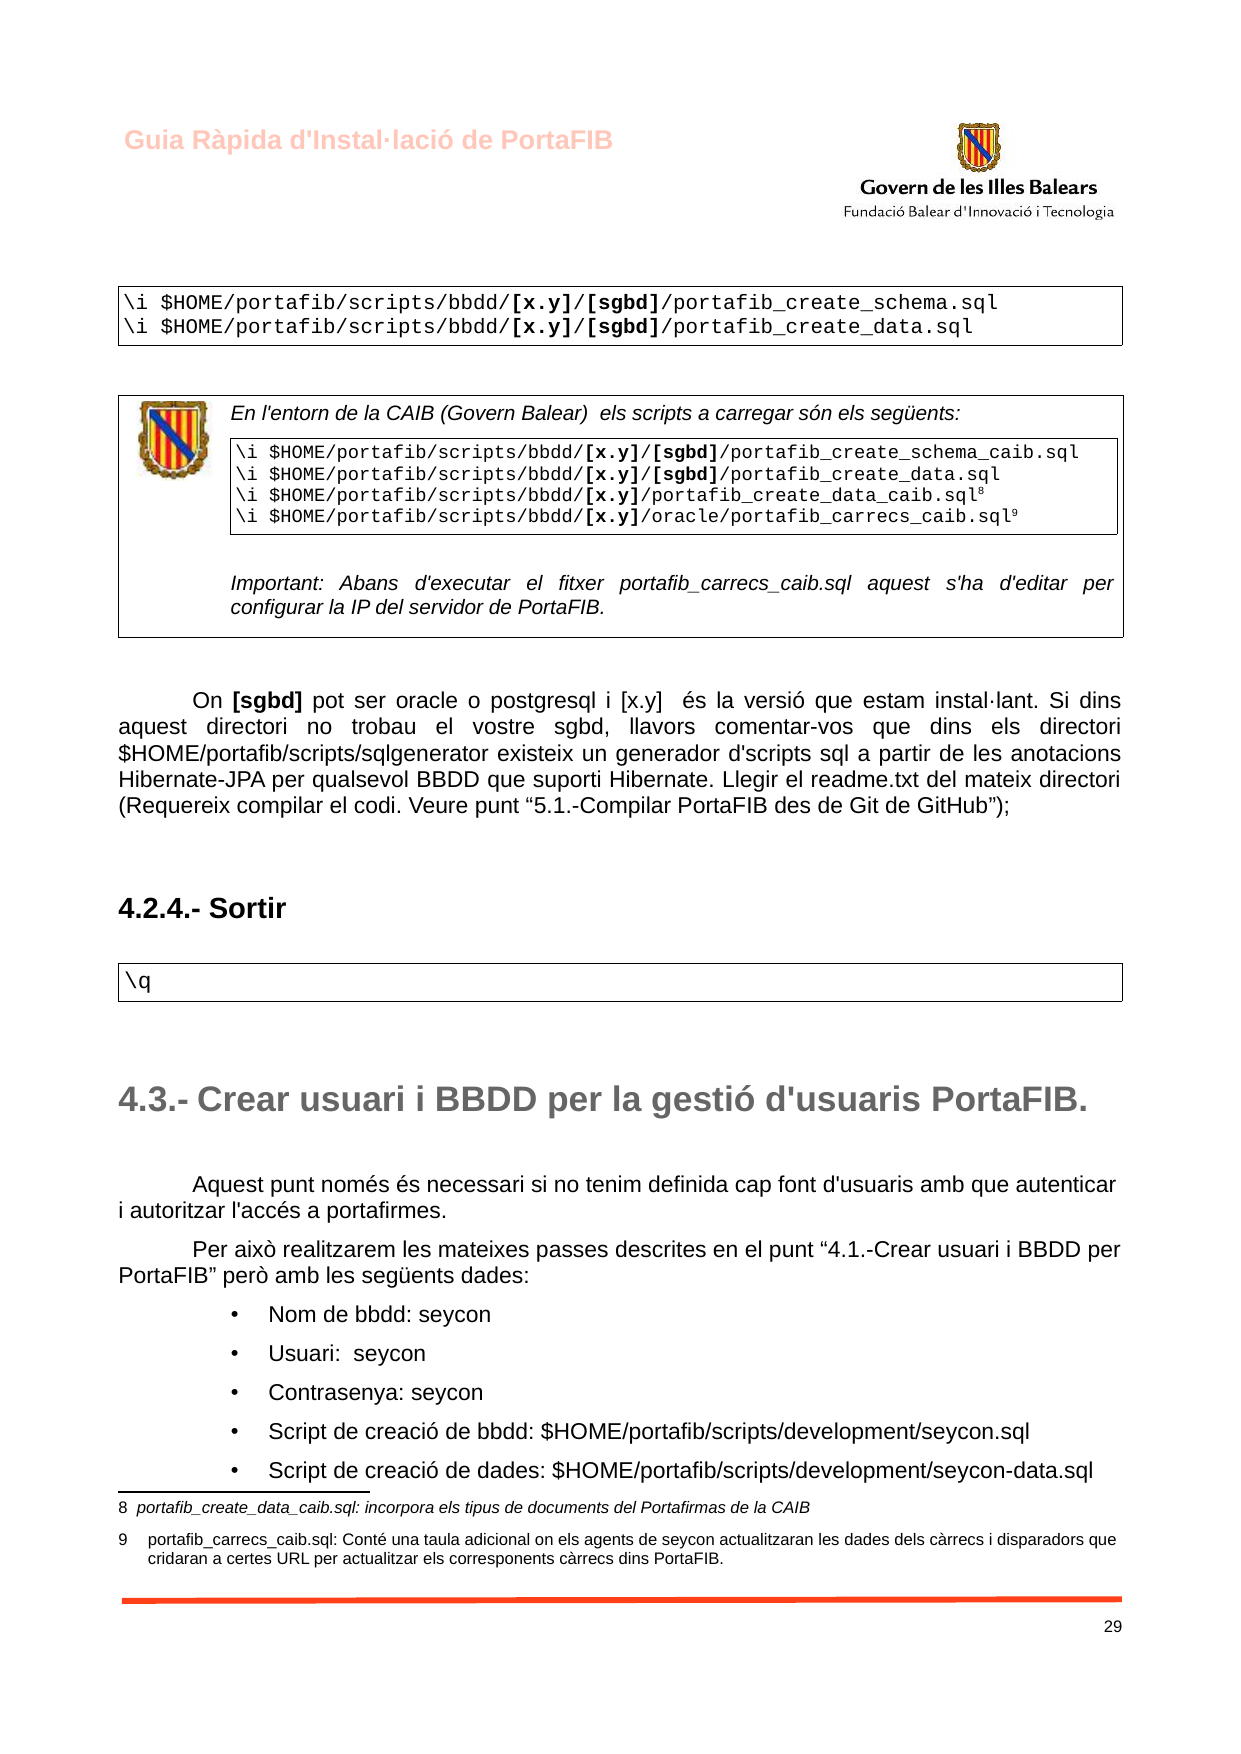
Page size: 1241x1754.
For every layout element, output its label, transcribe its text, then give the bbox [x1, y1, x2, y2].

picture [840, 123, 1117, 220]
subtitle Crear usuari i BBDD per la gestió d'usuaris PortaFIB. [118, 1079, 1122, 1119]
picture [134, 401, 214, 481]
table_header \q [119, 964, 1122, 1001]
list Nom de bbdd: seycon [231, 1301, 1122, 1327]
table_header \i $HOME/portafib/scripts/bbdd/[x.y]/[sgbd]/portafib_create_schema.sql \i $HOME/portafib/scripts/bbdd/[x.y]/[sgbd]/portafib_create_data.sql [119, 287, 1122, 345]
table_header [119, 396, 225, 637]
list Script de creació de dades: $HOME/portafib/scripts/development/seycon-data.sql [231, 1457, 1122, 1483]
table_header \i $HOME/portafib/scripts/bbdd/[x.y]/[sgbd]/portafib_create_schema_caib.sql \i $HOME/portafib/scripts/bbdd/[x.y]/[sgbd]/portafib_create_data.sql \i $HOME/portafib/scripts/bbdd/[x.y]/portafib_create_data_caib.sql \i $HOME/portafib/scripts/bbdd/[x.y]/oracle/portafib_carrecs_caib.sql [231, 439, 1117, 534]
list Usuari: seycon [231, 1340, 1122, 1366]
list Contrasenya: seycon [231, 1379, 1122, 1405]
list Script de creació de bbdd: $HOME/portafib/scripts/development/seycon.sql [231, 1418, 1122, 1444]
subtitle Sortir [118, 891, 1122, 924]
text Per això realitzarem les mateixes passes descrites en el punt “4.1.-Crear usuari i BBDD per PortaFIB” però amb les següents dades: [118, 1236, 1122, 1289]
table_header En l'entorn de la CAIB (Govern Balear) els scripts a carregar són els següents: Important: Abans d'executar el fitxer portafib_carrecs_caib.sql aquest s'ha d'editar per configurar la IP del servidor de PortaFIB. [225, 396, 1123, 637]
text Aquest punt només és necessari si no tenim definida cap font d'usuaris amb que autenticar i autoritzar l'accés a portafirmes. [118, 1171, 1122, 1223]
text On [sgbd] pot ser oracle o postgresql i [x.y] és la versió que estam instal·lant. Si dins aquest directori no trobau el vostre sgbd, llavors comentar-vos que dins els directori $HOME/portafib/scripts/sqlgenerator existeix un generador d'scripts sql a partir de les anotacions Hibernate-JPA per qualsevol BBDD que suporti Hibernate. Llegir el readme.txt del mateix directori (Requereix compilar el codi. Veure punt “5.1.-Compilar PortaFIB des de Git de GitHub”); [118, 687, 1122, 819]
